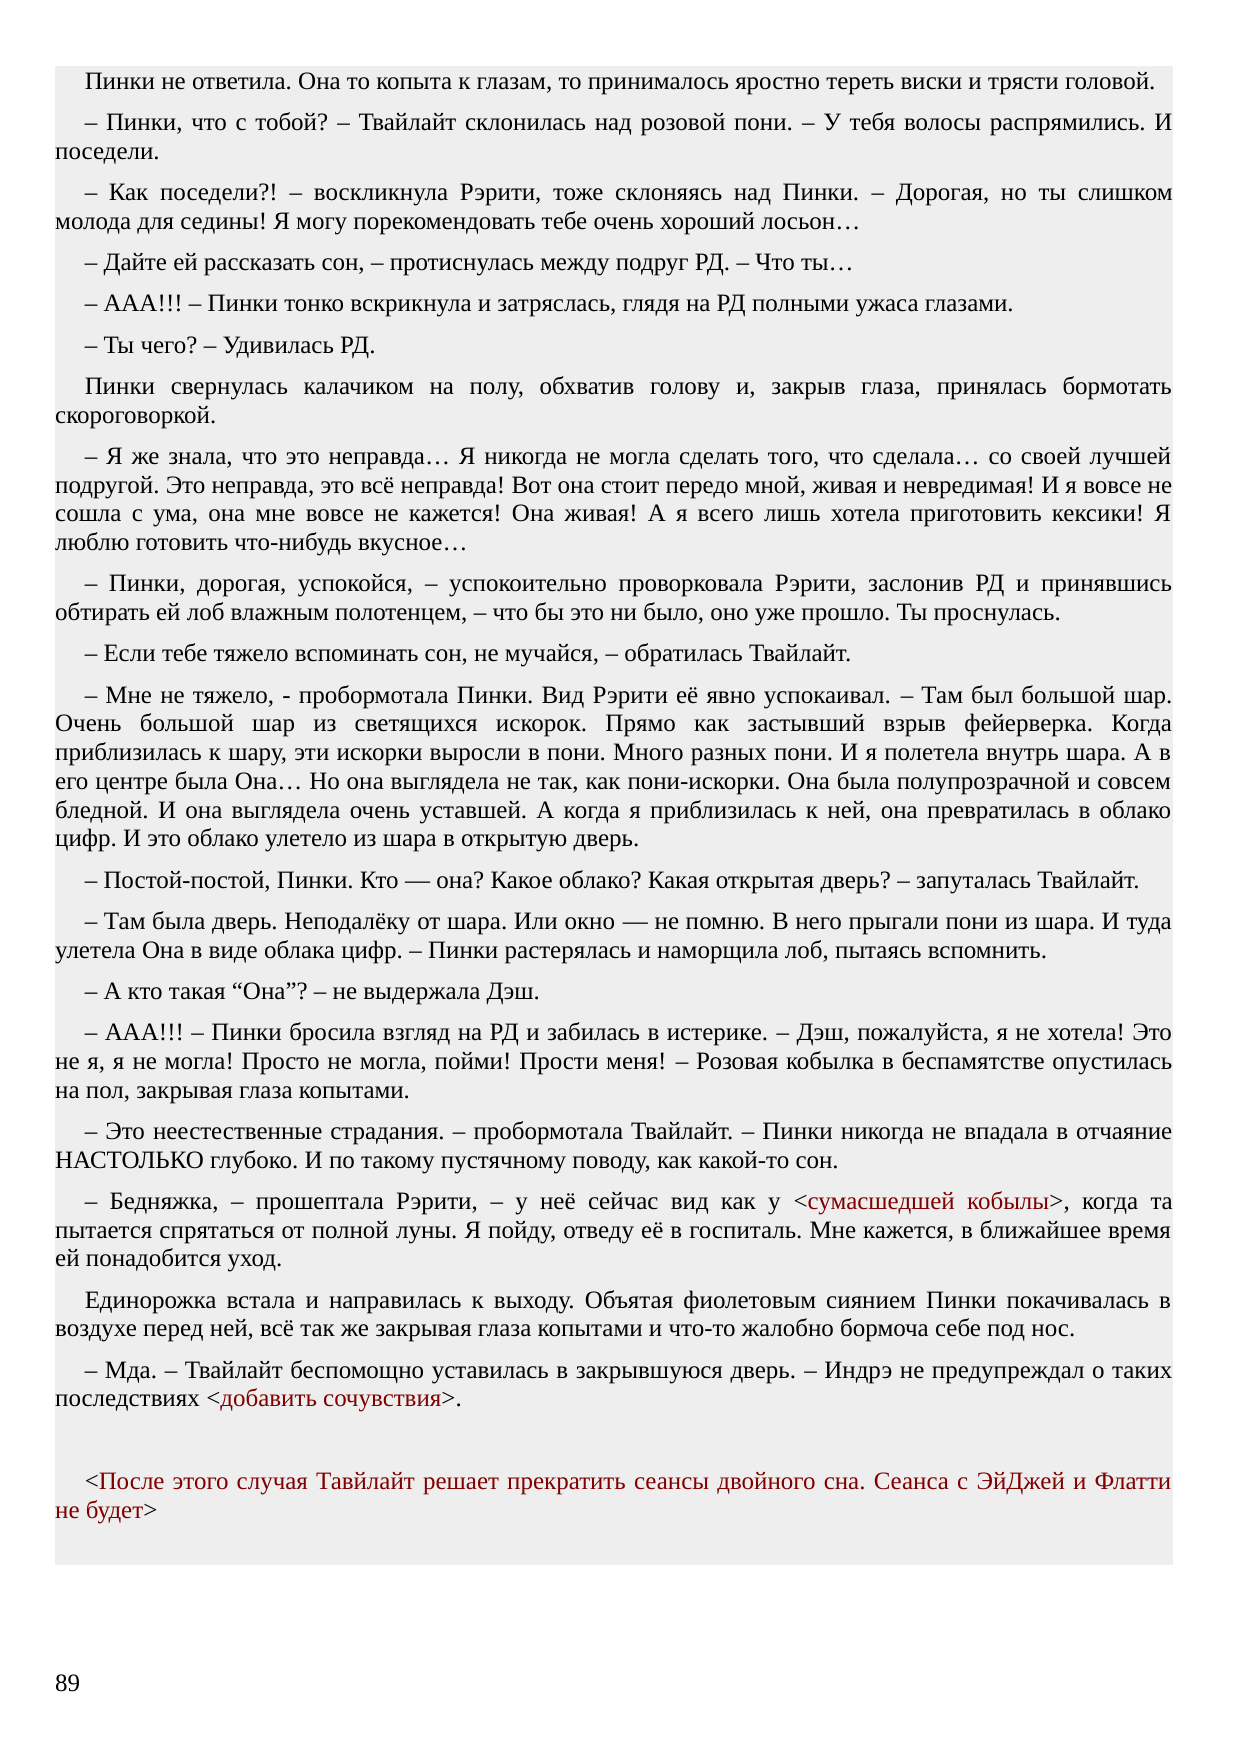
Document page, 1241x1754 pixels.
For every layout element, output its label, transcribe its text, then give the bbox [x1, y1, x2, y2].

text – Ты чего? – Удивилась РД. [55, 330, 1173, 358]
text – Как поседели?! – воскликнула Рэрити, тоже склоняясь над Пинки. – Дорогая, но ты слишком молода для седины! Я могу порекомендовать тебе очень хороший лосьон… [55, 177, 1173, 235]
text – Дайте ей рассказать сон, – протиснулась между подруг РД. – Что ты… [55, 247, 1173, 276]
text – Пинки, что с тобой? – Твайлайт склонилась над розовой пони. – У тебя волосы распрямились. И поседели. [55, 107, 1173, 165]
text – А кто такая “Она”? – не выдержала Дэш. [55, 976, 1173, 1005]
text – ААА!!! – Пинки бросила взгляд на РД и забилась в истерике. – Дэш, пожалуйста, я не хотела! Это не я, я не могла! Просто не могла, пойми! Прости меня! – Розовая кобылка в беспамятстве опустилась на пол, закрывая глаза копытами. [55, 1017, 1173, 1103]
text – ААА!!! – Пинки тонко вскрикнула и затряслась, глядя на РД полными ужаса глазами. [55, 288, 1173, 317]
text Пинки не ответила. Она то копыта к глазам, то принималось яростно тереть виски и трясти головой. [55, 66, 1173, 95]
text – Там была дверь. Неподалёку от шара. Или окно — не помню. В него прыгали пони из шара. И туда улетела Она в виде облака цифр. – Пинки растерялась и наморщила лоб, пытаясь вспомнить. [55, 906, 1173, 963]
text – Это неестественные страдания. – пробормотала Твайлайт. – Пинки никогда не впадала в отчаяние НАСТОЛЬКО глубоко. И по такому пустячному поводу, как какой-то сон. [55, 1116, 1173, 1173]
text – Я же знала, что это неправда… Я никогда не могла сделать того, что сделала… со своей лучшей подругой. Это неправда, это всё неправда! Вот она стоит передо мной, живая и невредимая! И я вовсе не сошла с ума, она мне вовсе не кажется! Она живая! А я всего лишь хотела приготовить кексики! Я люблю готовить что-нибудь вкусное… [55, 441, 1173, 556]
text – Пинки, дорогая, успокойся, – успокоительно проворковала Рэрити, заслонив РД и принявшись обтирать ей лоб влажным полотенцем, – что бы это ни было, оно уже прошло. Ты проснулась. [55, 568, 1173, 626]
text <После этого случая Тавйлайт решает прекратить сеансы двойного сна. Сеанса с ЭйДжей и Флатти не будет> [55, 1466, 1173, 1523]
text Пинки свернулась калачиком на полу, обхватив голову и, закрыв глаза, принялась бормотать скороговоркой. [55, 371, 1173, 428]
text – Мда. – Твайлайт беспомощно уставилась в закрывшуюся дверь. – Индрэ не предупреждал о таких последствиях <добавить сочувствия>. [55, 1355, 1173, 1412]
text – Бедняжка, – прошептала Рэрити, – у неё сейчас вид как у <сумасшедшей кобылы>, когда та пытается спрятаться от полной луны. Я пойду, отведу её в госпиталь. Мне кажется, в ближайшее время ей понадобится уход. [55, 1186, 1173, 1272]
text – Мне не тяжело, - пробормотала Пинки. Вид Рэрити её явно успокаивал. – Там был большой шар. Очень большой шар из светящихся искорок. Прямо как застывший взрыв фейерверка. Когда приблизилась к шару, эти искорки выросли в пони. Много разных пони. И я полетела внутрь шара. А в его центре была Она… Но она выглядела не так, как пони-искорки. Она была полупрозрачной и совсем бледной. И она выглядела очень уставшей. А когда я приблизилась к ней, она превратилась в облако цифр. И это облако улетело из шара в открытую дверь. [55, 680, 1173, 852]
text – Постой-постой, Пинки. Кто — она? Какое облако? Какая открытая дверь? – запуталась Твайлайт. [55, 865, 1173, 893]
text Единорожка встала и направилась к выходу. Объятая фиолетовым сиянием Пинки покачивалась в воздухе перед ней, всё так же закрывая глаза копытами и что-то жалобно бормоча себе под нос. [55, 1285, 1173, 1342]
text – Если тебе тяжело вспоминать сон, не мучайся, – обратилась Твайлайт. [55, 638, 1173, 667]
